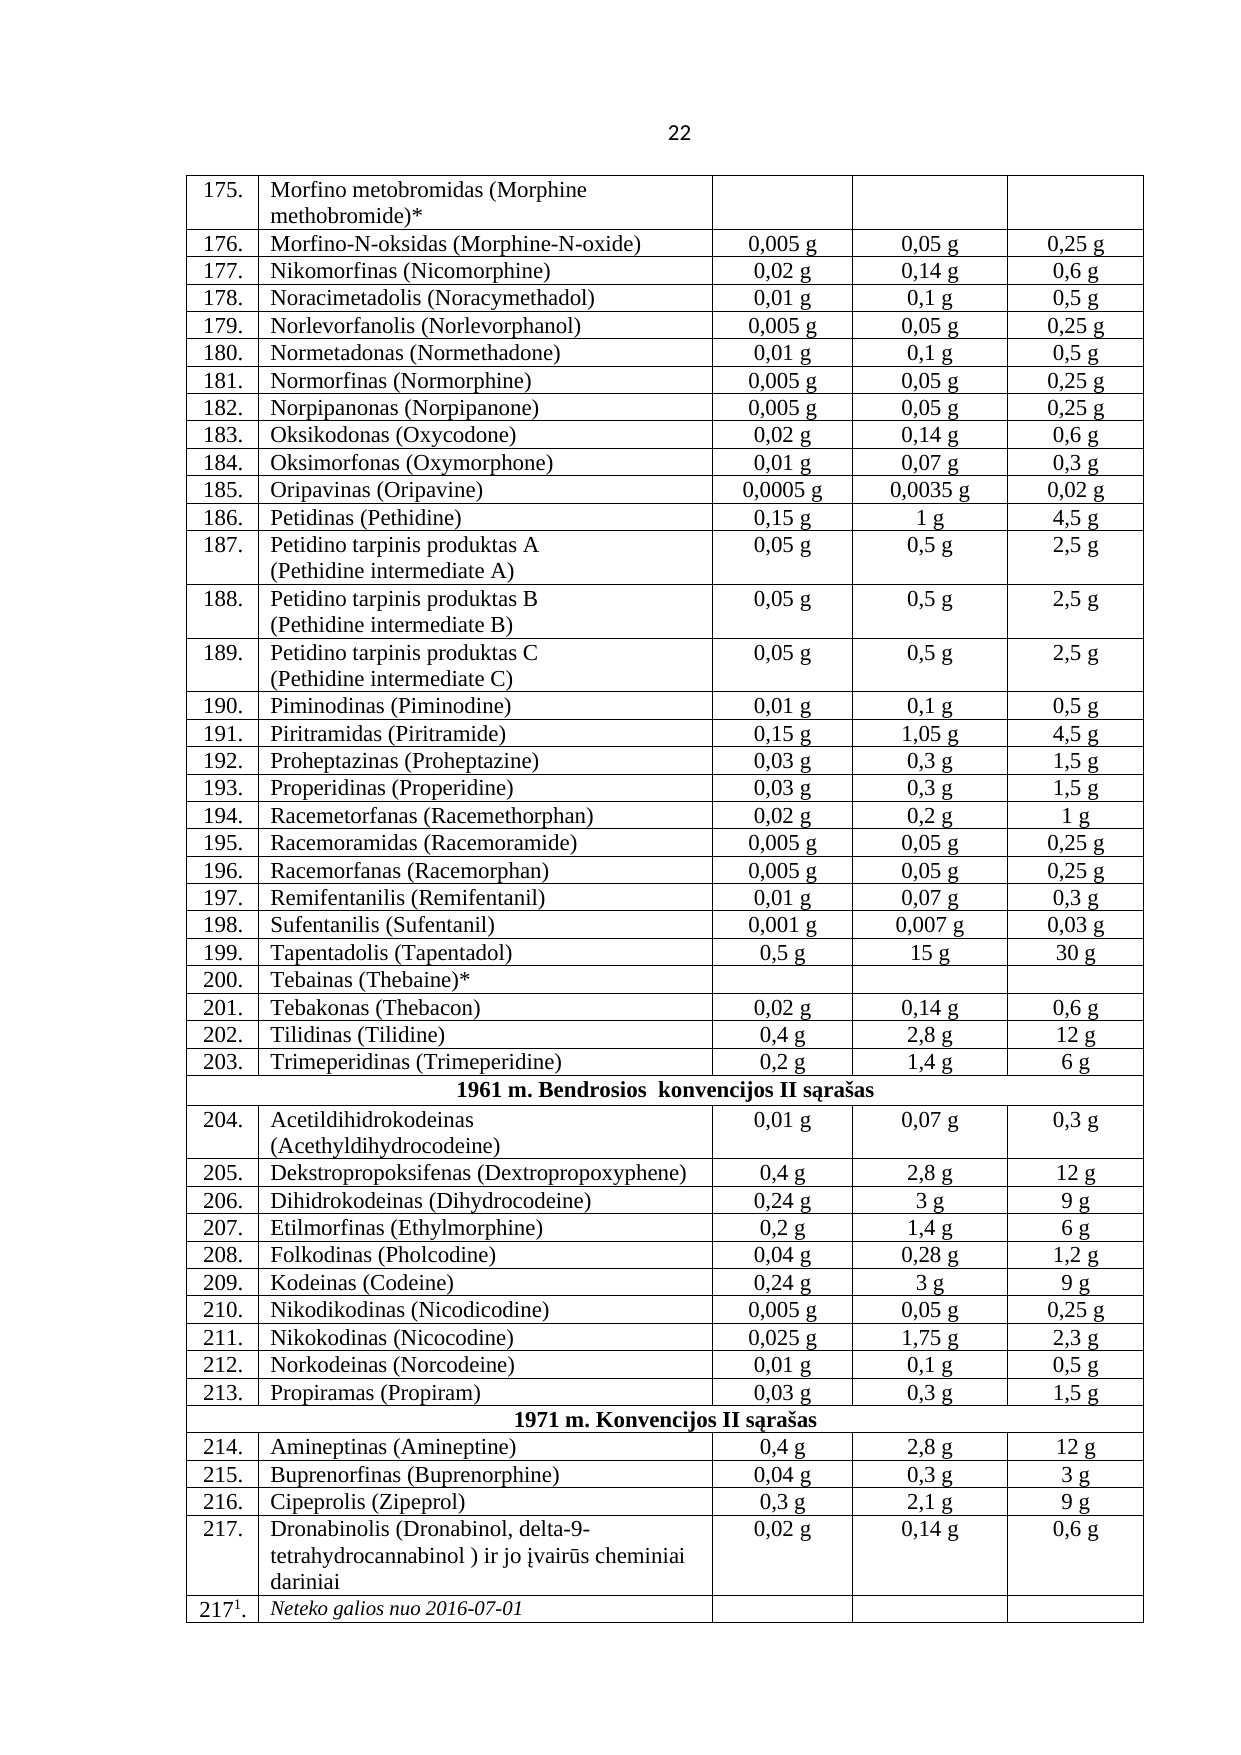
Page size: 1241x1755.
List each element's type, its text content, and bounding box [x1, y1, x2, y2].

table_cell 0,5 g [1008, 339, 1143, 366]
table_cell 0,03 g [713, 747, 852, 773]
table_cell [1144, 1595, 1155, 1622]
table_cell Proheptazinas (Proheptazine) [259, 747, 712, 773]
table_cell 0,07 g [853, 449, 1007, 475]
table_cell Propiramas (Propiram) [259, 1379, 712, 1405]
table_cell Morfino metobromidas (Morphine methobromide)* [259, 176, 712, 229]
table_cell Norpipanonas (Norpipanone) [259, 394, 712, 420]
table_cell 0,01 g [713, 1106, 852, 1158]
table_cell [1144, 883, 1155, 910]
table_cell 1961 m. Bendrosios konvencijos II sąrašas [187, 1076, 1143, 1104]
table_cell [1144, 828, 1155, 856]
table_cell Tapentadolis (Tapentadol) [259, 939, 712, 965]
table_cell 0,5 g [1008, 285, 1143, 311]
table_cell [1144, 311, 1155, 338]
table_cell [713, 176, 852, 229]
table_cell 4,5 g [1008, 504, 1143, 530]
table_cell [1008, 176, 1143, 229]
table_cell [1144, 284, 1155, 311]
table_cell [1144, 1323, 1155, 1350]
table_cell [1144, 910, 1155, 938]
table_cell 0,5 g [853, 531, 1007, 584]
table_cell [1144, 448, 1155, 475]
table_cell 0,02 g [713, 1516, 852, 1594]
table_cell Racemoramidas (Racemoramide) [259, 829, 712, 856]
table_cell [1144, 638, 1155, 691]
table_cell [713, 1596, 852, 1622]
table_cell 0,005 g [713, 230, 852, 256]
table_cell 0,05 g [853, 367, 1007, 393]
table_cell [1144, 1268, 1155, 1295]
table_cell 202. [187, 1021, 258, 1047]
table_cell [1144, 1378, 1155, 1405]
table_cell 0,3 g [853, 775, 1007, 801]
table_cell Petidinas (Pethidine) [259, 504, 712, 530]
table_cell 192. [187, 747, 258, 773]
table_cell 179. [187, 312, 258, 338]
table_cell 0,01 g [713, 1351, 852, 1377]
table_cell 0,25 g [1008, 394, 1143, 420]
table_cell 0,005 g [713, 857, 852, 883]
table_cell 0,04 g [713, 1461, 852, 1487]
table_cell Folkodinas (Pholcodine) [259, 1242, 712, 1268]
table_cell 9 g [1008, 1187, 1143, 1213]
table_cell 0,04 g [713, 1242, 852, 1268]
table_cell Racemetorfanas (Racemethorphan) [259, 802, 712, 828]
table_cell 1,75 g [853, 1324, 1007, 1350]
table_cell 0,03 g [1008, 911, 1143, 938]
table_cell Properidinas (Properidine) [259, 775, 712, 801]
table_cell 3 g [853, 1187, 1007, 1213]
table_cell 183. [187, 421, 258, 448]
table_cell 0,5 g [853, 585, 1007, 637]
table_cell [1144, 1350, 1155, 1377]
table_cell Sufentanilis (Sufentanil) [259, 911, 712, 938]
table_cell 0,03 g [713, 775, 852, 801]
table_cell [1144, 475, 1155, 503]
table_cell 177. [187, 257, 258, 283]
table_cell 1,5 g [1008, 1379, 1143, 1405]
table_cell [713, 966, 852, 993]
table_cell 0,15 g [713, 504, 852, 530]
table_cell 0,02 g [713, 421, 852, 448]
table_cell [1144, 420, 1155, 448]
table_cell 0,3 g [1008, 449, 1143, 475]
table_cell 209. [187, 1269, 258, 1295]
table_cell 0,3 g [853, 747, 1007, 773]
table_cell Racemorfanas (Racemorphan) [259, 857, 712, 883]
table_cell 0,3 g [1008, 1106, 1143, 1158]
table_cell Norlevorfanolis (Norlevorphanol) [259, 312, 712, 338]
table_cell 2,8 g [853, 1021, 1007, 1047]
table_cell 198. [187, 911, 258, 938]
table_cell Tebakonas (Thebacon) [259, 994, 712, 1020]
table_cell 12 g [1008, 1433, 1143, 1460]
table_cell 193. [187, 775, 258, 801]
table_cell Kodeinas (Codeine) [259, 1269, 712, 1295]
table_cell 0,6 g [1008, 421, 1143, 448]
table_cell 195. [187, 829, 258, 856]
table_cell [1008, 966, 1143, 993]
table_cell 2,5 g [1008, 585, 1143, 637]
table_cell Nikokodinas (Nicocodine) [259, 1324, 712, 1350]
table_cell Amineptinas (Amineptine) [259, 1433, 712, 1460]
table_cell 9 g [1008, 1269, 1143, 1295]
table_cell Remifentanilis (Remifentanil) [259, 884, 712, 910]
table_cell 0,25 g [1008, 829, 1143, 856]
table_cell [1144, 965, 1155, 993]
table_cell 207. [187, 1214, 258, 1241]
table_cell [1144, 1020, 1155, 1047]
table_cell 0,4 g [713, 1159, 852, 1186]
table_cell 208. [187, 1242, 258, 1268]
table_cell 1971 m. Konvencijos II sąrašas [187, 1406, 1143, 1432]
table_cell 0,14 g [853, 1516, 1007, 1594]
table_cell 9 g [1008, 1488, 1143, 1514]
table_cell Piritramidas (Piritramide) [259, 720, 712, 746]
table_cell Piminodinas (Piminodine) [259, 692, 712, 719]
table_cell 175. [187, 176, 258, 229]
table_cell [1144, 1460, 1155, 1487]
table_cell 0,05 g [853, 394, 1007, 420]
table_cell [1144, 993, 1155, 1020]
table_cell 205. [187, 1159, 258, 1186]
table_cell 0,2 g [713, 1049, 852, 1075]
table_cell 0,14 g [853, 257, 1007, 283]
table_cell Oksikodonas (Oxycodone) [259, 421, 712, 448]
table_cell 6 g [1008, 1214, 1143, 1241]
table_cell 0,05 g [713, 585, 852, 637]
table_cell 0,02 g [713, 257, 852, 283]
table_cell Petidino tarpinis produktas C (Pethidine intermediate C) [259, 639, 712, 691]
table_cell Noracimetadolis (Noracymethadol) [259, 285, 712, 311]
table_cell 184. [187, 449, 258, 475]
table_cell 1 g [853, 504, 1007, 530]
table_cell Tilidinas (Tilidine) [259, 1021, 712, 1047]
table_cell Morfino-N-oksidas (Morphine-N-oxide) [259, 230, 712, 256]
table_cell Etilmorfinas (Ethylmorphine) [259, 1214, 712, 1241]
table_cell Neteko galios nuo 2016-07-01 [259, 1596, 712, 1622]
table_cell 1,05 g [853, 720, 1007, 746]
table_cell 3 g [1008, 1461, 1143, 1487]
table_cell 0,25 g [1008, 1296, 1143, 1323]
table_cell 186. [187, 504, 258, 530]
table_cell [853, 966, 1007, 993]
table_cell 187. [187, 531, 258, 584]
table_cell 0,6 g [1008, 994, 1143, 1020]
table_cell 0,01 g [713, 692, 852, 719]
table_cell 0,1 g [853, 339, 1007, 366]
table_cell 0,5 g [1008, 1351, 1143, 1377]
table_cell [1144, 774, 1155, 801]
table_cell Dekstropropoksifenas (Dextropropoxyphene) [259, 1159, 712, 1186]
table_cell [1008, 1596, 1143, 1622]
table_cell [1144, 1515, 1155, 1594]
table_cell [1144, 1487, 1155, 1514]
table_cell [1144, 1048, 1155, 1075]
table_cell 0,4 g [713, 1021, 852, 1047]
table_cell [1144, 229, 1155, 256]
table_cell 191. [187, 720, 258, 746]
table_cell 4,5 g [1008, 720, 1143, 746]
table_cell 200. [187, 966, 258, 993]
table_cell 189. [187, 639, 258, 691]
table_cell 0,05 g [853, 230, 1007, 256]
table_cell 1,2 g [1008, 1242, 1143, 1268]
table_cell 0,4 g [713, 1433, 852, 1460]
table_cell 2171. [187, 1596, 258, 1622]
table_cell 0,25 g [1008, 367, 1143, 393]
table_cell [1144, 175, 1155, 229]
table_cell 0,0005 g [713, 476, 852, 503]
table_cell 0,1 g [853, 285, 1007, 311]
table_cell 0,01 g [713, 449, 852, 475]
table_cell 0,05 g [853, 312, 1007, 338]
table_cell [853, 1596, 1007, 1622]
table_cell 0,1 g [853, 1351, 1007, 1377]
table_cell 0,1 g [853, 692, 1007, 719]
table_cell 0,6 g [1008, 1516, 1143, 1594]
table_cell 0,005 g [713, 1296, 852, 1323]
table_cell [1144, 938, 1155, 965]
table_cell Nikomorfinas (Nicomorphine) [259, 257, 712, 283]
table_cell Norkodeinas (Norcodeine) [259, 1351, 712, 1377]
table_cell [1144, 1241, 1155, 1268]
table_cell 15 g [853, 939, 1007, 965]
table_cell Dihidrokodeinas (Dihydrocodeine) [259, 1187, 712, 1213]
table_cell 0,005 g [713, 394, 852, 420]
table_cell [1144, 366, 1155, 393]
table_cell 217. [187, 1516, 258, 1594]
table_cell 0,14 g [853, 994, 1007, 1020]
table_cell 206. [187, 1187, 258, 1213]
table_cell [1144, 746, 1155, 773]
table_cell [853, 176, 1007, 229]
table_cell 1,5 g [1008, 775, 1143, 801]
table_cell [1144, 393, 1155, 420]
table_cell 0,025 g [713, 1324, 852, 1350]
table_cell [1144, 1405, 1155, 1432]
table_cell 0,2 g [713, 1214, 852, 1241]
table_cell 0,28 g [853, 1242, 1007, 1268]
table_cell 0,07 g [853, 884, 1007, 910]
table_cell 0,5 g [1008, 692, 1143, 719]
table_cell Petidino tarpinis produktas A (Pethidine intermediate A) [259, 531, 712, 584]
table_cell 0,25 g [1008, 857, 1143, 883]
table_cell 178. [187, 285, 258, 311]
table_cell 0,02 g [1008, 476, 1143, 503]
table_cell 0,07 g [853, 1106, 1007, 1158]
table_cell 0,3 g [853, 1379, 1007, 1405]
table_cell [1144, 1158, 1155, 1186]
table_cell [1144, 1075, 1155, 1104]
table_cell 2,1 g [853, 1488, 1007, 1514]
table_cell 0,3 g [713, 1488, 852, 1514]
table_cell 176. [187, 230, 258, 256]
table_cell [1144, 856, 1155, 883]
table_cell Trimeperidinas (Trimeperidine) [259, 1049, 712, 1075]
table_cell 0,24 g [713, 1187, 852, 1213]
table_cell 181. [187, 367, 258, 393]
table_cell 0,5 g [713, 939, 852, 965]
table_cell 0,0035 g [853, 476, 1007, 503]
table_cell 12 g [1008, 1021, 1143, 1047]
table_cell 0,001 g [713, 911, 852, 938]
table_cell Tebainas (Thebaine)* [259, 966, 712, 993]
table_cell 194. [187, 802, 258, 828]
table_cell 6 g [1008, 1049, 1143, 1075]
table_cell [1144, 719, 1155, 746]
table_cell 2,3 g [1008, 1324, 1143, 1350]
table_cell 0,01 g [713, 339, 852, 366]
table_cell Oripavinas (Oripavine) [259, 476, 712, 503]
table_cell [1144, 1213, 1155, 1241]
table_cell 215. [187, 1461, 258, 1487]
table_cell 0,05 g [853, 829, 1007, 856]
table_cell 0,05 g [713, 531, 852, 584]
table_cell 210. [187, 1296, 258, 1323]
table_cell 196. [187, 857, 258, 883]
table_cell [1144, 1186, 1155, 1213]
table_cell 212. [187, 1351, 258, 1377]
table_cell 0,007 g [853, 911, 1007, 938]
table_cell 0,2 g [853, 802, 1007, 828]
table_cell 2,5 g [1008, 531, 1143, 584]
table_cell 197. [187, 884, 258, 910]
table_cell Dronabinolis (Dronabinol, delta-9-tetrahydrocannabinol ) ir jo įvairūs cheminiai dariniai [259, 1516, 712, 1594]
table_cell 190. [187, 692, 258, 719]
table_cell 199. [187, 939, 258, 965]
table_cell [1144, 1105, 1155, 1158]
table_cell 0,3 g [1008, 884, 1143, 910]
table_cell 0,02 g [713, 802, 852, 828]
table_cell 185. [187, 476, 258, 503]
table_cell 0,005 g [713, 367, 852, 393]
table_cell 0,24 g [713, 1269, 852, 1295]
table_cell 1,5 g [1008, 747, 1143, 773]
table_cell [1144, 256, 1155, 283]
table_cell 213. [187, 1379, 258, 1405]
table_cell 0,01 g [713, 285, 852, 311]
table_cell 0,14 g [853, 421, 1007, 448]
table_cell [1144, 1295, 1155, 1323]
table_cell 214. [187, 1433, 258, 1460]
table_cell 0,05 g [853, 857, 1007, 883]
table_cell [1144, 691, 1155, 719]
table_cell 0,6 g [1008, 257, 1143, 283]
table_cell 2,8 g [853, 1159, 1007, 1186]
table_cell [1144, 338, 1155, 366]
table_cell Acetildihidrokodeinas (Acethyldihydrocodeine) [259, 1106, 712, 1158]
table_cell 0,005 g [713, 312, 852, 338]
table_cell Oksimorfonas (Oxymorphone) [259, 449, 712, 475]
table_cell [1144, 801, 1155, 828]
table_cell [1144, 1432, 1155, 1460]
table_cell 3 g [853, 1269, 1007, 1295]
table_cell Cipeprolis (Zipeprol) [259, 1488, 712, 1514]
table_cell 0,25 g [1008, 230, 1143, 256]
table_cell 0,005 g [713, 829, 852, 856]
table_cell Normetadonas (Normethadone) [259, 339, 712, 366]
table_cell [1144, 503, 1155, 530]
table_cell 201. [187, 994, 258, 1020]
table_cell Normorfinas (Normorphine) [259, 367, 712, 393]
table_cell 211. [187, 1324, 258, 1350]
table_cell 2,8 g [853, 1433, 1007, 1460]
table_cell 216. [187, 1488, 258, 1514]
table_cell 1,4 g [853, 1214, 1007, 1241]
table_cell 204. [187, 1106, 258, 1158]
table_cell 0,02 g [713, 994, 852, 1020]
table_cell 30 g [1008, 939, 1143, 965]
table_cell 0,01 g [713, 884, 852, 910]
table_cell 0,03 g [713, 1379, 852, 1405]
table_cell 180. [187, 339, 258, 366]
table_cell 182. [187, 394, 258, 420]
table_cell 1,4 g [853, 1049, 1007, 1075]
table_cell Buprenorfinas (Buprenorphine) [259, 1461, 712, 1487]
table_cell 12 g [1008, 1159, 1143, 1186]
table_cell 188. [187, 585, 258, 637]
table_cell 0,05 g [713, 639, 852, 691]
table_cell 0,5 g [853, 639, 1007, 691]
table_cell 0,15 g [713, 720, 852, 746]
table_cell 0,25 g [1008, 312, 1143, 338]
table_cell 0,05 g [853, 1296, 1007, 1323]
table_cell [1144, 530, 1155, 584]
table_cell 2,5 g [1008, 639, 1143, 691]
table_cell Petidino tarpinis produktas B (Pethidine intermediate B) [259, 585, 712, 637]
table_cell Nikodikodinas (Nicodicodine) [259, 1296, 712, 1323]
table_cell [1144, 584, 1155, 637]
table_cell 1 g [1008, 802, 1143, 828]
table_cell 203. [187, 1049, 258, 1075]
table_cell 0,3 g [853, 1461, 1007, 1487]
